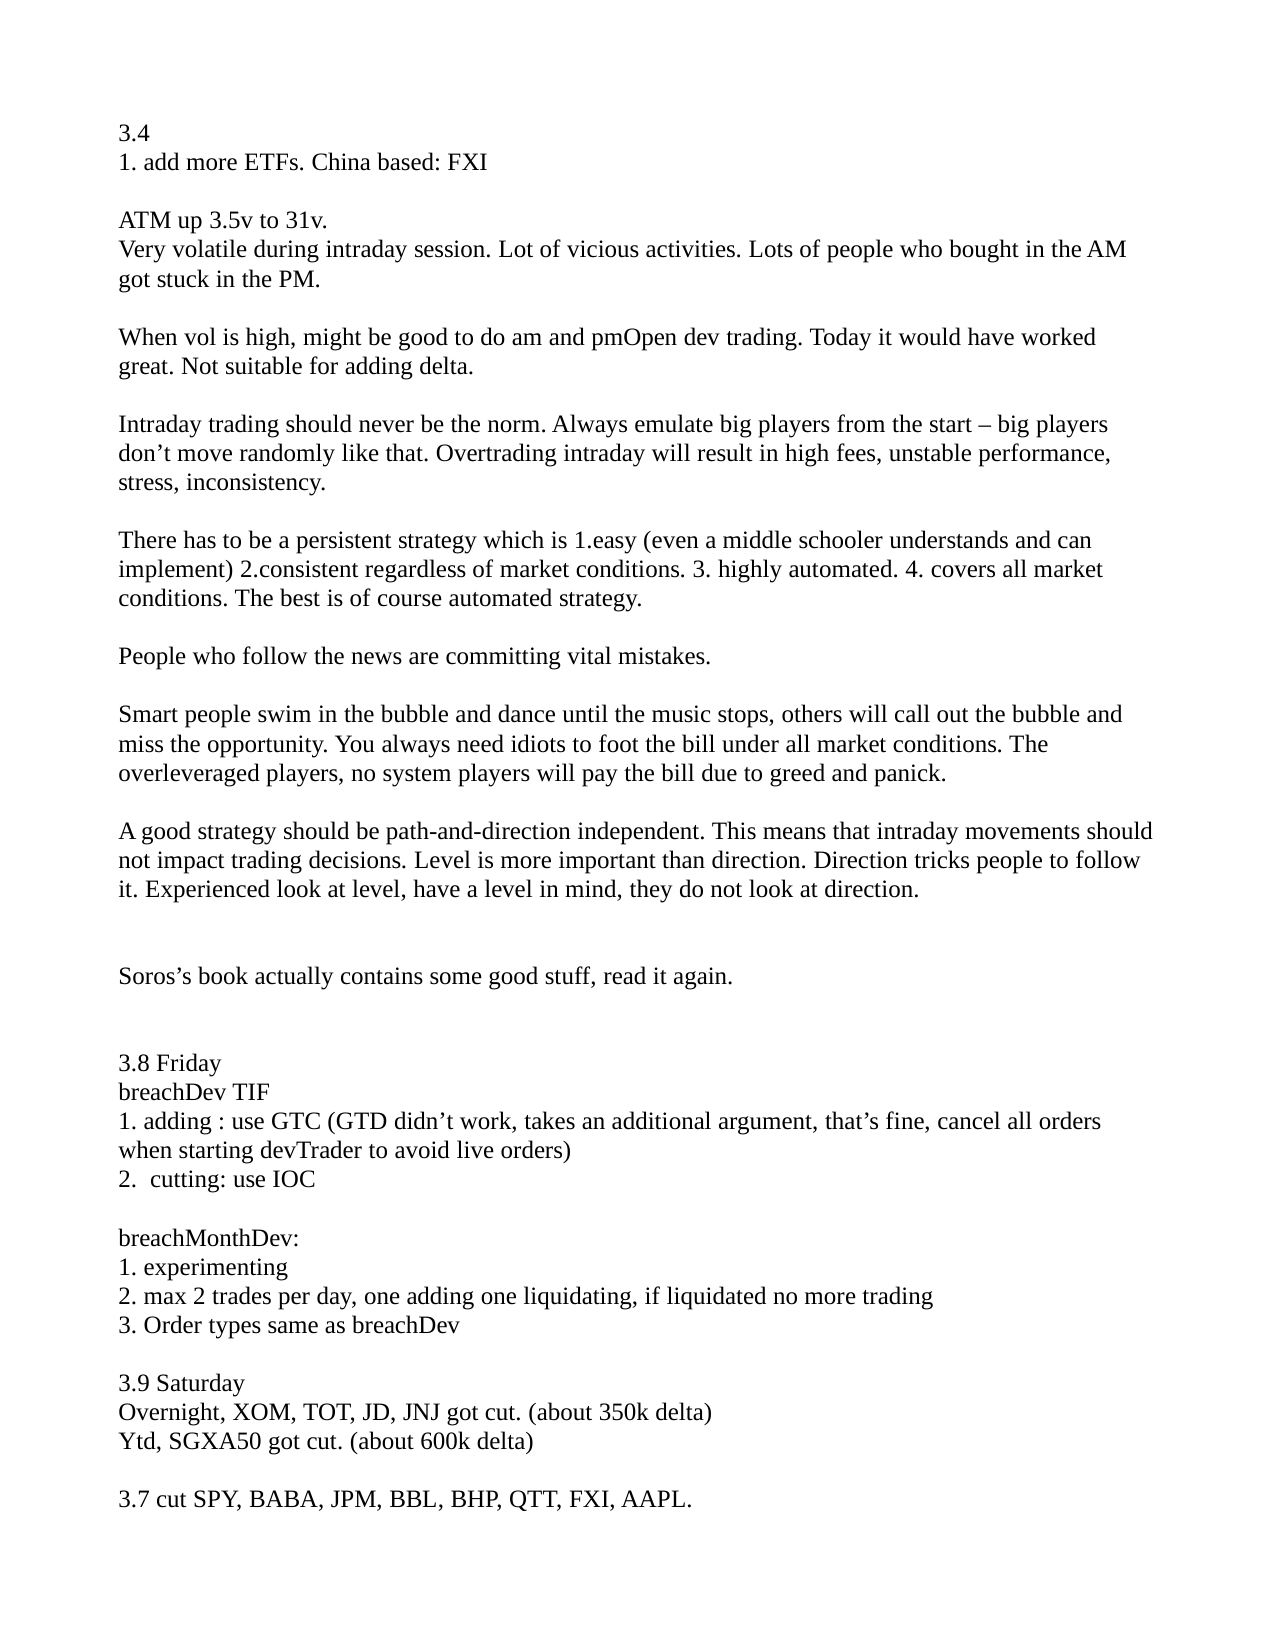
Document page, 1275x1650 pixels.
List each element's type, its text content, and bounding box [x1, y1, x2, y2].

text Smart people swim in the bubble and dance until the music stops, others will call out the bubble and miss the opportunity. You always need idiots to foot the bill under all market conditions. The overleveraged players, no system players will pay the bill due to greed and panick. [118, 699, 1157, 787]
text There has to be a persistent strategy which is 1.easy (even a middle schooler understands and can implement) 2.consistent regardless of market conditions. 3. highly automated. 4. covers all market conditions. The best is of course automated strategy. [118, 525, 1157, 612]
text ATM up 3.5v to 31v. [118, 205, 1157, 234]
text 3.7 cut SPY, BABA, JPM, BBL, BHP, QTT, FXI, AAPL. [118, 1484, 1157, 1513]
text 3.8 Friday [118, 1048, 1157, 1077]
text 1. adding : use GTC (GTD didn’t work, takes an additional argument, that’s fine, cancel all orders when starting devTrader to avoid live orders) [118, 1106, 1157, 1164]
text 1. experimenting [118, 1252, 1157, 1281]
text 3.9 Saturday [118, 1368, 1157, 1397]
text When vol is high, might be good to do am and pmOpen dev trading. Today it would have worked great. Not suitable for adding delta. [118, 322, 1157, 380]
text People who follow the news are committing vital mistakes. [118, 641, 1157, 670]
text 3. Order types same as breachDev [118, 1310, 1157, 1339]
text 2. max 2 trades per day, one adding one liquidating, if liquidated no more trading [118, 1281, 1157, 1310]
text Soros’s book actually contains some good stuff, read it again. [118, 961, 1157, 990]
text Ytd, SGXA50 got cut. (about 600k delta) [118, 1426, 1157, 1455]
text breachDev TIF [118, 1077, 1157, 1106]
text Very volatile during intraday session. Lot of vicious activities. Lots of people who bought in the AM got stuck in the PM. [118, 234, 1157, 292]
text 1. add more ETFs. China based: FXI [118, 147, 1157, 176]
text 2. cutting: use IOC [118, 1164, 1157, 1193]
text 3.4 [118, 118, 1157, 147]
text breachMonthDev: [118, 1222, 1157, 1252]
text A good strategy should be path-and-direction independent. This means that intraday movements should not impact trading decisions. Level is more important than direction. Direction tricks people to follow it. Experienced look at level, have a level in mind, they do not look at direction. [118, 816, 1157, 903]
text Overnight, XOM, TOT, JD, JNJ got cut. (about 350k delta) [118, 1397, 1157, 1426]
text Intraday trading should never be the norm. Always emulate big players from the start – big players don’t move randomly like that. Overtrading intraday will result in high fees, unstable performance, stress, inconsistency. [118, 409, 1157, 496]
